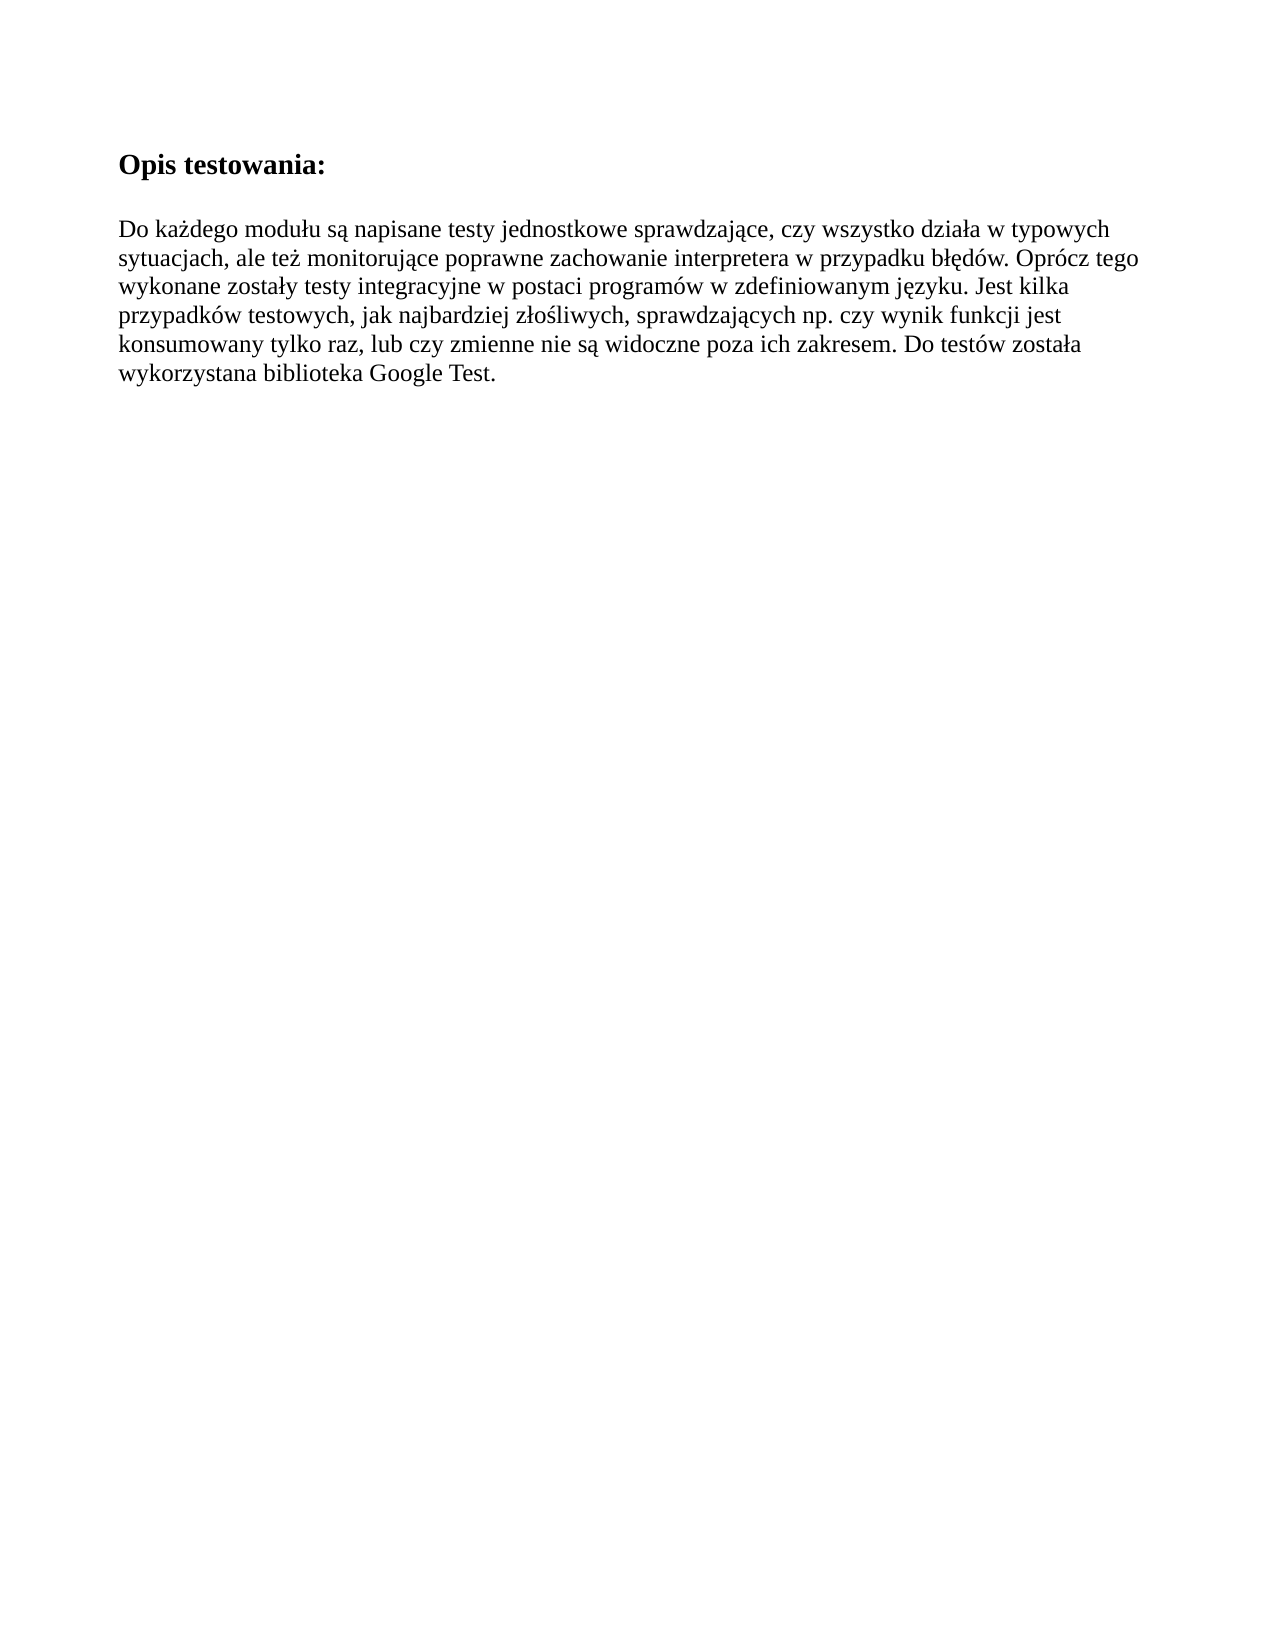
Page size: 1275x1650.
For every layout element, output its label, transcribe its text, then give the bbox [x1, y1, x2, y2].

text Opis testowania: [118, 147, 1157, 180]
text Do każdego modułu są napisane testy jednostkowe sprawdzające, czy wszystko działa w typowych sytuacjach, ale też monitorujące poprawne zachowanie interpretera w przypadku błędów. Oprócz tego wykonane zostały testy integracyjne w postaci programów w zdefiniowanym języku. Jest kilka przypadków testowych, jak najbardziej złośliwych, sprawdzających np. czy wynik funkcji jest konsumowany tylko raz, lub czy zmienne nie są widoczne poza ich zakresem. Do testów została wykorzystana biblioteka Google Test. [118, 214, 1157, 386]
